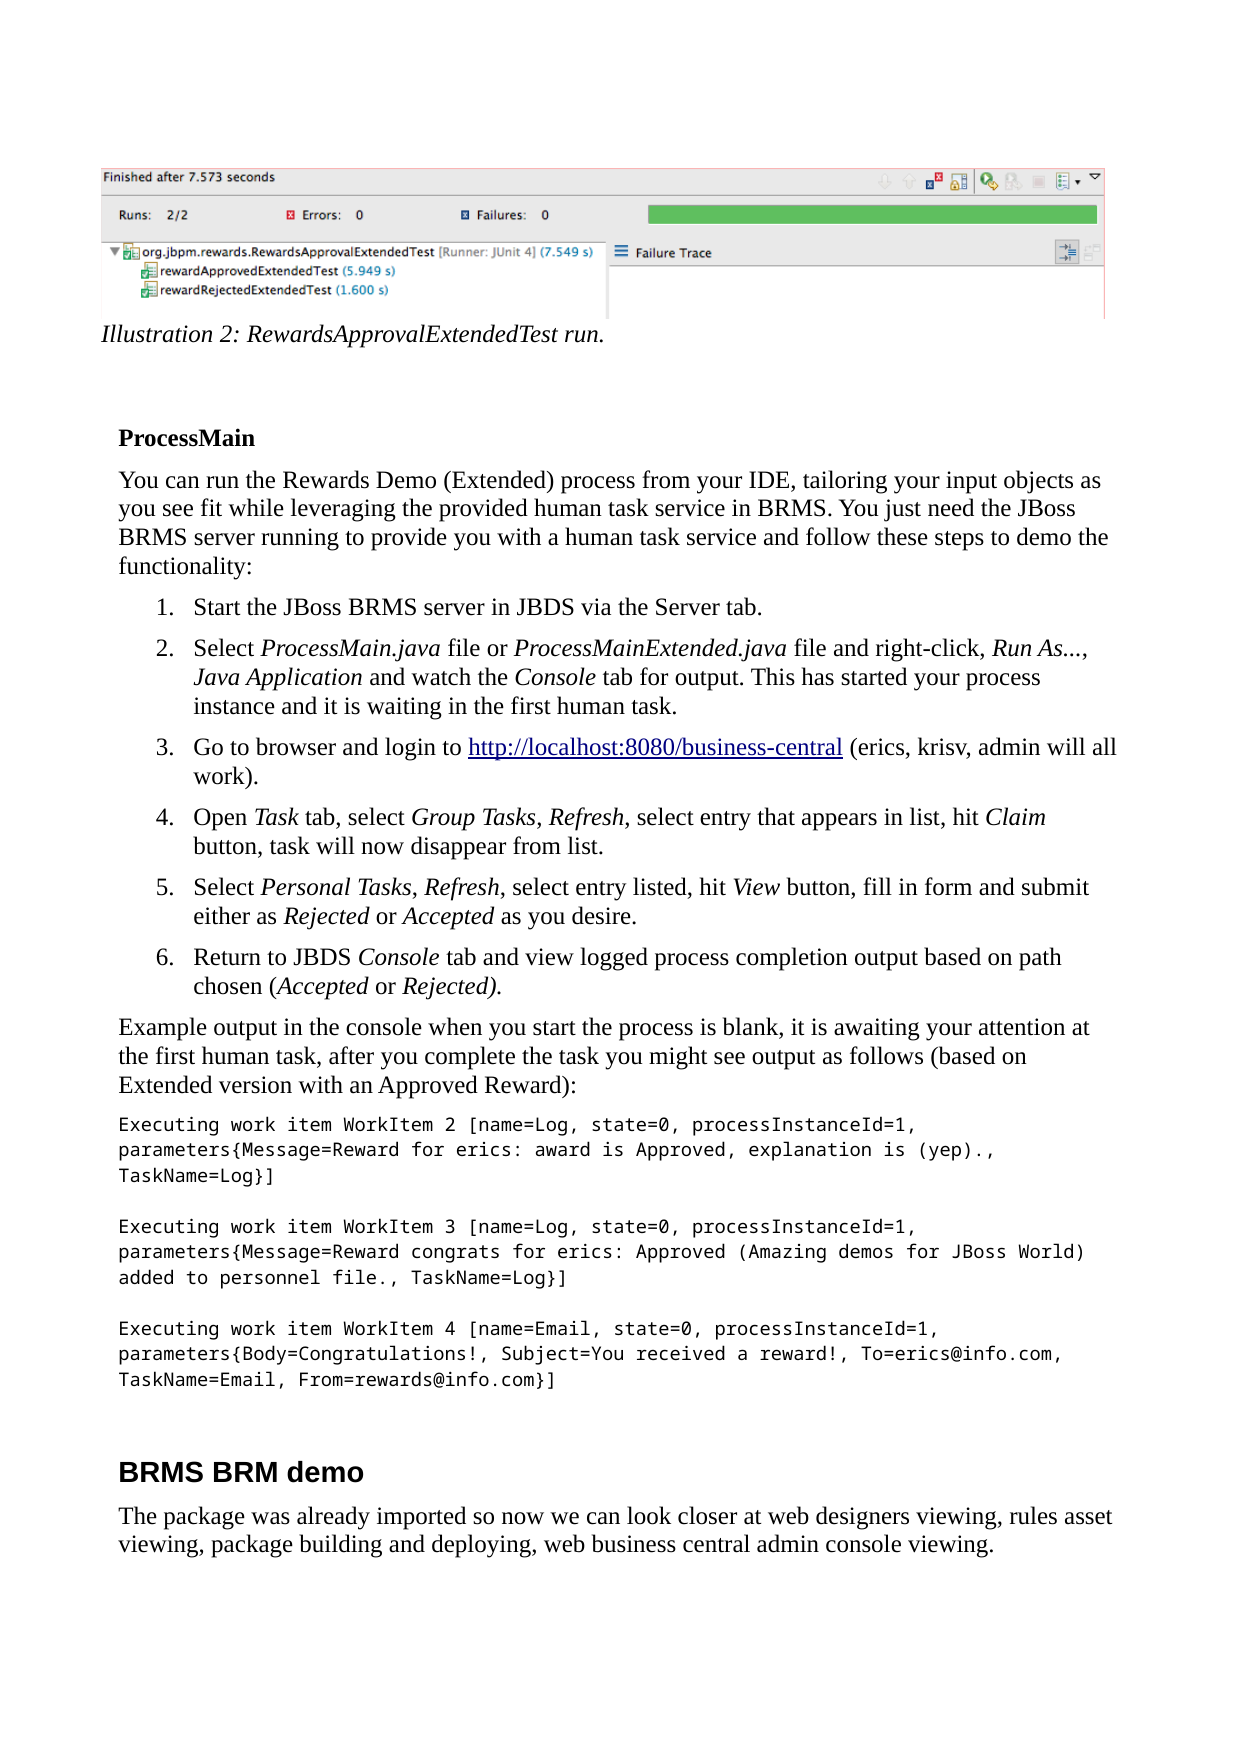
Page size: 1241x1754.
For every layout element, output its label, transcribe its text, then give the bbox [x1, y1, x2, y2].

text Illustration 2: RewardsApprovalExtendedTest run. [101, 319, 1139, 347]
list Select Personal Tasks, Refresh, select entry listed, hit View button, fill in form and submit either as Rejected or Accepted as you desire. [156, 872, 1122, 930]
text ProcessMain [118, 423, 1122, 452]
list Go to browser and login to http://localhost:8080/business-central (erics, krisv, admin will all work). [156, 732, 1122, 790]
text You can run the Rewards Demo (Extended) process from your IDE, tailoring your input objects as you see fit while leveraging the provided human task service in BRMS. You just need the JBoss BRMS server running to provide you with a human task service and follow these steps to demo the functionality: [118, 465, 1122, 580]
list Open Task tab, select Group Tasks, Refresh, select entry that appears in list, hit Claim button, task will now disappear from list. [156, 802, 1122, 860]
text Executing work item WorkItem 2 [name=Log, state=0, processInstanceId=1, parameters{Message=Reward for erics: award is Approved, explanation is (yep)., TaskName=Log}] [118, 1111, 1122, 1187]
subtitle BRMS BRM demo [118, 1455, 1122, 1488]
text The package was already imported so now we can look closer at web designers viewing, rules asset viewing, package building and deploying, web business central admin console viewing. [118, 1501, 1122, 1558]
picture [101, 168, 1105, 319]
text Executing work item WorkItem 3 [name=Log, state=0, processInstanceId=1, parameters{Message=Reward congrats for erics: Approved (Amazing demos for JBoss World) added to personnel file., TaskName=Log}] [118, 1213, 1122, 1289]
text Example output in the console when you start the process is blank, it is awaiting your attention at the first human task, after you complete the task you might see output as follows (based on Extended version with an Approved Reward): [118, 1012, 1122, 1098]
text Executing work item WorkItem 4 [name=Email, state=0, processInstanceId=1, parameters{Body=Congratulations!, Subject=You received a reward!, To=erics@info.com, TaskName=Email, From=rewards@info.com}] [118, 1315, 1122, 1392]
list Start the JBoss BRMS server in JBDS via the Server tab. [156, 592, 1122, 621]
list Return to JBDS Console tab and view logged process completion output based on path chosen (Accepted or Rejected). [156, 942, 1122, 1000]
list Select ProcessMain.java file or ProcessMainExtended.java file and right-click, Run As..., Java Application and watch the Console tab for output. This has started your process instance and it is waiting in the first human task. [156, 633, 1122, 720]
